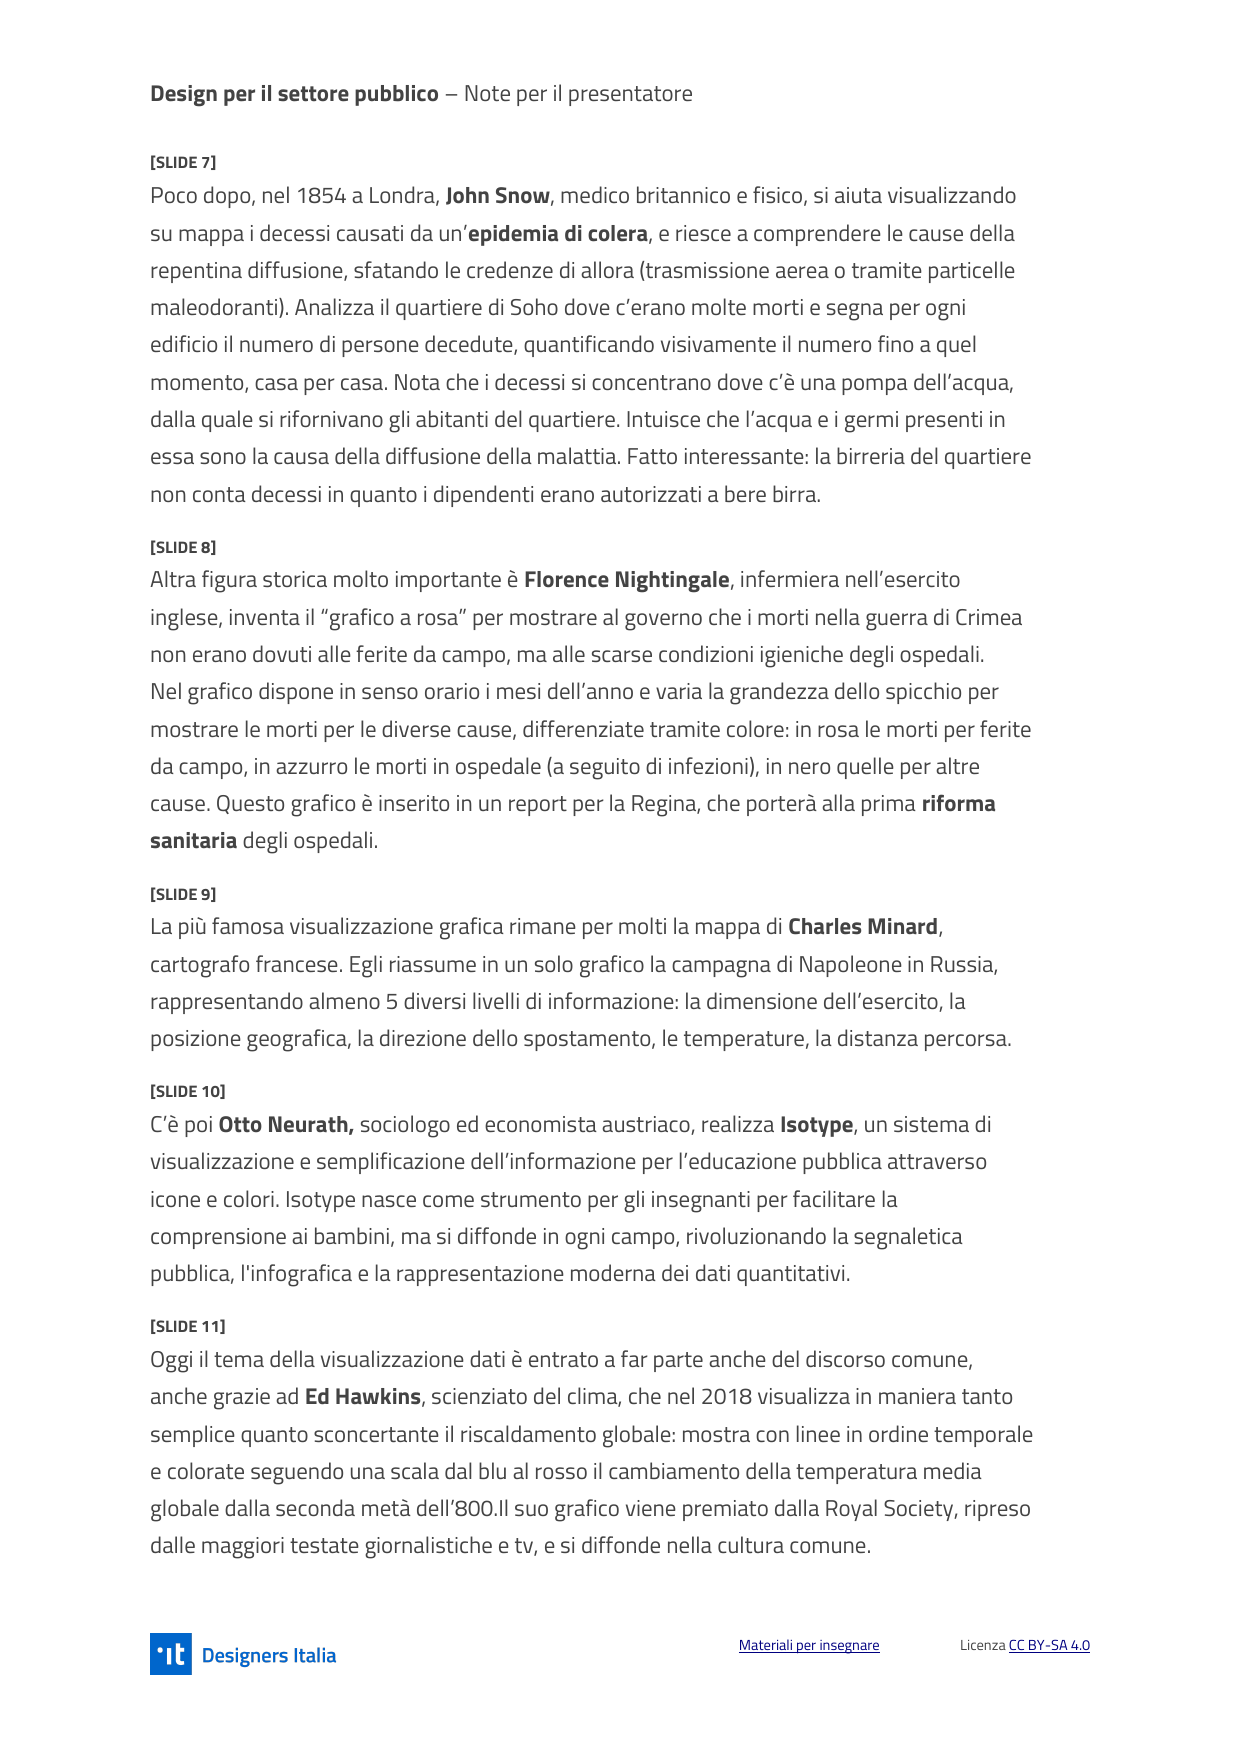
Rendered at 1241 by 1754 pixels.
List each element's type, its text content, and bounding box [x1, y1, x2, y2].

text [SLIDE 10] C’è poi Otto Neurath, sociologo ed economista austriaco, realizza Isotype, un sistema di visualizzazione e semplificazione dell’informazione per l’educazione pubblica attraverso icone e colori. Isotype nasce come strumento per gli insegnanti per facilitare la comprensione ai bambini, ma si diffonde in ogni campo, rivoluzionando la segnaletica pubblica, l'infografica e la rappresentazione moderna dei dati quantitativi. [150, 1079, 1035, 1291]
text [SLIDE 11] Oggi il tema della visualizzazione dati è entrato a far parte anche del discorso comune, anche grazie ad Ed Hawkins, scienziato del clima, che nel 2018 visualizza in maniera tanto semplice quanto sconcertante il riscaldamento globale: mostra con linee in ordine temporale e colorate seguendo una scala dal blu al rosso il cambiamento della temperatura media globale dalla seconda metà dell’800.Il suo grafico viene premiato dalla Royal Society, ripreso dalle maggiori testate giornalistiche e tv, e si diffonde nella cultura comune. [150, 1314, 1035, 1563]
picture [150, 1633, 347, 1675]
text [SLIDE 7] Poco dopo, nel 1854 a Londra, John Snow, medico britannico e fisico, si aiuta visualizzando su mappa i decessi causati da un’epidemia di colera, e riesce a comprendere le cause della repentina diffusione, sfatando le credenze di allora (trasmissione aerea o tramite particelle maleodoranti). Analizza il quartiere di Soho dove c’erano molte morti e segna per ogni edificio il numero di persone decedute, quantificando visivamente il numero fino a quel momento, casa per casa. Nota che i decessi si concentrano dove c’è una pompa dell’acqua, dalla quale si rifornivano gli abitanti del quartiere. Intuisce che l’acqua e i germi presenti in essa sono la causa della diffusione della malattia. Fatto interessante: la birreria del quartiere non conta decessi in quanto i dipendenti erano autorizzati a bere birra. [150, 150, 1035, 511]
text [SLIDE 8] Altra figura storica molto importante è Florence Nightingale, infermiera nell’esercito inglese, inventa il “grafico a rosa” per mostrare al governo che i morti nella guerra di Crimea non erano dovuti alle ferite da campo, ma alle scarse condizioni igieniche degli ospedali. Nel grafico dispone in senso orario i mesi dell’anno e varia la grandezza dello spicchio per mostrare le morti per le diverse cause, differenziate tramite colore: in rosa le morti per ferite da campo, in azzurro le morti in ospedale (a seguito di infezioni), in nero quelle per altre cause. Questo grafico è inserito in un report per la Regina, che porterà alla prima riforma sanitaria degli ospedali. [150, 534, 1035, 858]
text [SLIDE 9] La più famosa visualizzazione grafica rimane per molti la mappa di Charles Minard, cartografo francese. Egli riassume in un solo grafico la campagna di Napoleone in Russia, rappresentando almeno 5 diversi livelli di informazione: la dimensione dell’esercito, la posizione geografica, la direzione dello spostamento, le temperature, la distanza percorsa. [150, 881, 1035, 1056]
